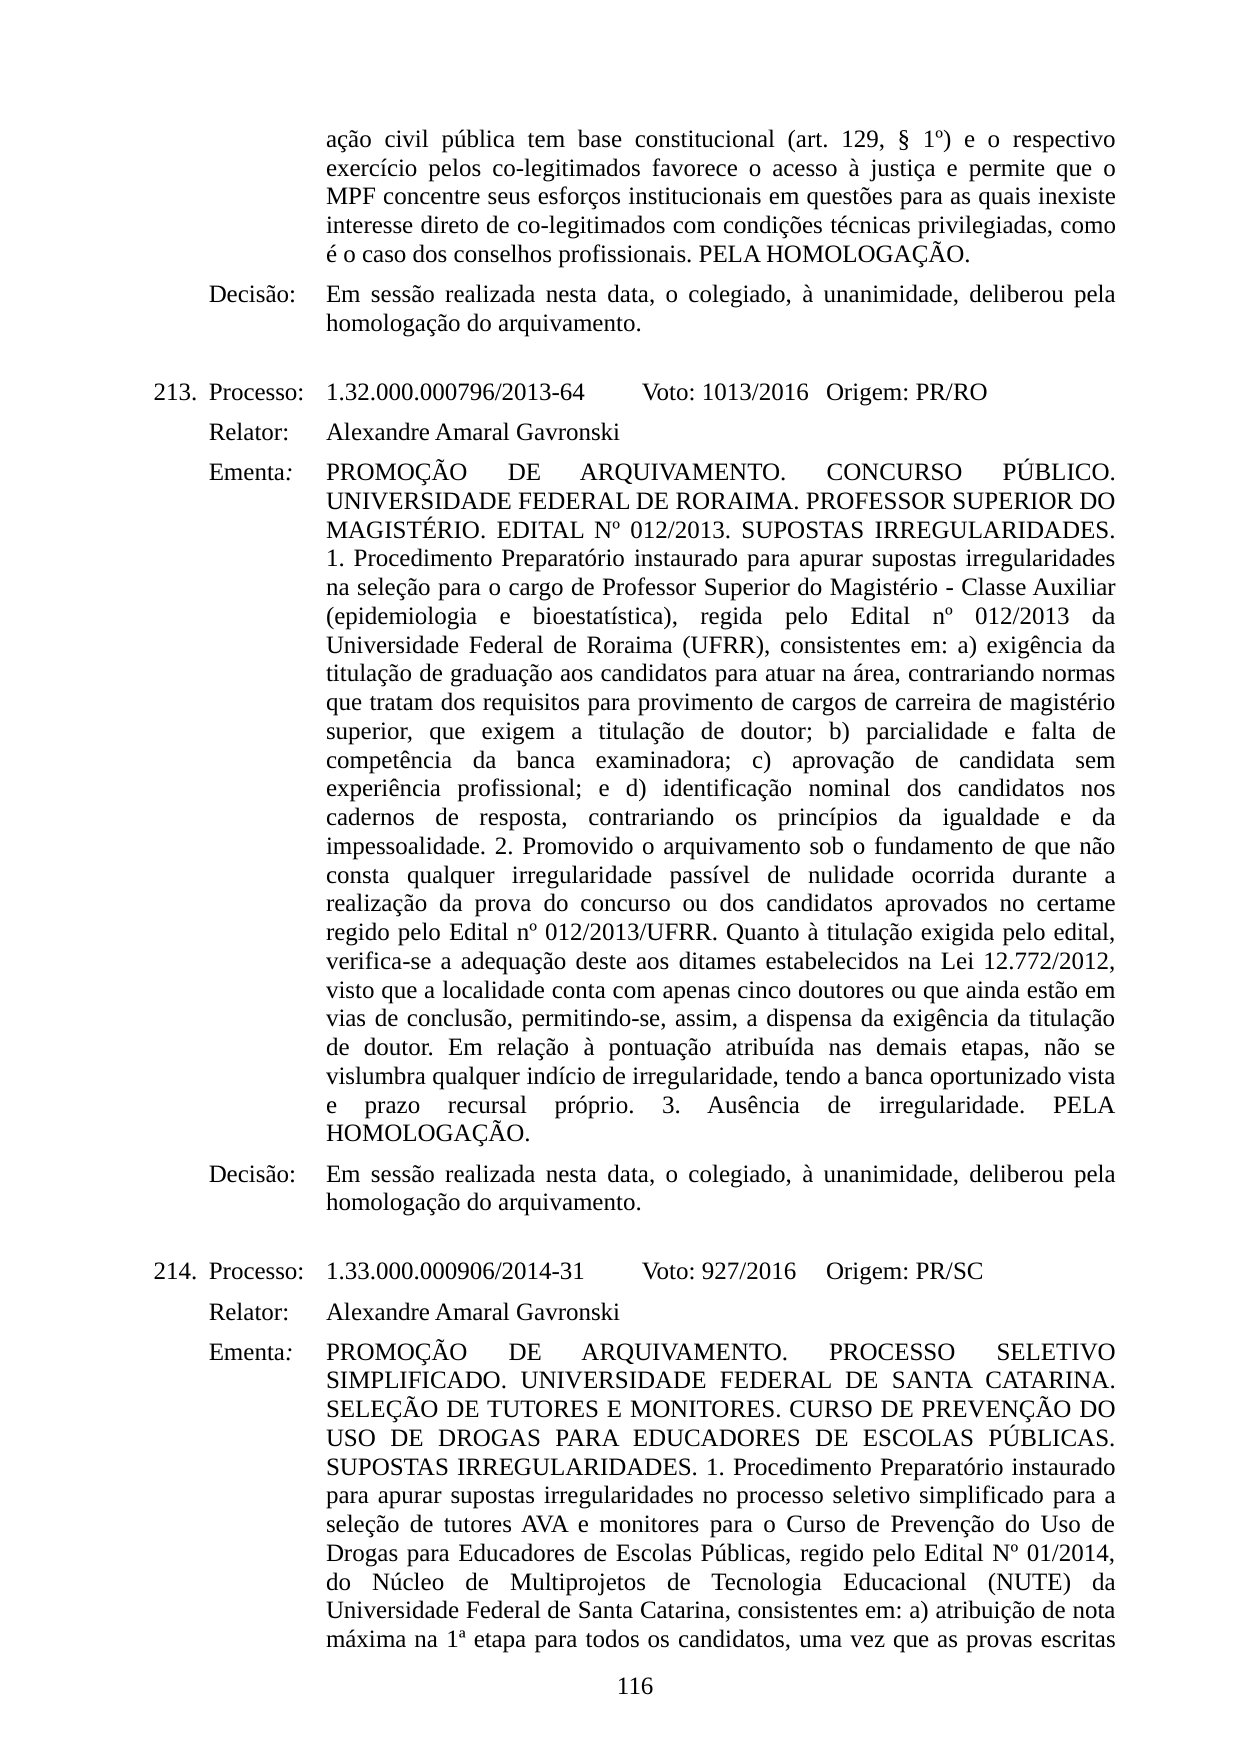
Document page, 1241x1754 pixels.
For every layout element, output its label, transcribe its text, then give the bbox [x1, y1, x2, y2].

table_cell [203, 118, 320, 273]
table_header Origem: PR/RO [820, 371, 1122, 411]
table_header Processo: [203, 1251, 320, 1291]
table_header Processo: [203, 371, 320, 411]
table_cell [148, 118, 203, 273]
table_cell [148, 1153, 203, 1222]
table_cell PROMOÇÃO DE ARQUIVAMENTO. CONCURSO PÚBLICO. UNIVERSIDADE FEDERAL DE RORAIMA. PROFESSOR SUPERIOR DO MAGISTÉRIO. EDITAL Nº 012/2013. SUPOSTAS IRREGULARIDADES. 1. Procedimento Preparatório instaurado para apurar supostas irregularidades na seleção para o cargo de Professor Superior do Magistério - Classe Auxiliar (epidemiologia e bioestatística), regida pelo Edital nº 012/2013 da Universidade Federal de Roraima (UFRR), consistentes em: a) exigência da titulação de graduação aos candidatos para atuar na área, contrariando normas que tratam dos requisitos para provimento de cargos de carreira de magistério superior, que exigem a titulação de doutor; b) parcialidade e falta de competência da banca examinadora; c) aprovação de candidata sem experiência profissional; e d) identificação nominal dos candidatos nos cadernos de resposta, contrariando os princípios da igualdade e da impessoalidade. 2. Promovido o arquivamento sob o fundamento de que não consta qualquer irregularidade passível de nulidade ocorrida durante a realização da prova do concurso ou dos candidatos aprovados no certame regido pelo Edital nº 012/2013/UFRR. Quanto à titulação exigida pelo edital, verifica-se a adequação deste aos ditames estabelecidos na Lei 12.772/2012, visto que a localidade conta com apenas cinco doutores ou que ainda estão em vias de conclusão, permitindo-se, assim, a dispensa da exigência da titulação de doutor. Em relação à pontuação atribuída nas demais etapas, não se vislumbra qualquer indício de irregularidade, tendo a banca oportunizado vista e prazo recursal próprio. 3. Ausência de irregularidade. PELA HOMOLOGAÇÃO. [320, 451, 1122, 1153]
table_cell Alexandre Amaral Gavronski [320, 411, 1122, 451]
table_cell Decisão: [203, 273, 320, 342]
table_header 213. [148, 371, 203, 411]
table_cell ação civil pública tem base constitucional (art. 129, § 1º) e o respectivo exercício pelos co-legitimados favorece o acesso à justiça e permite que o MPF concentre seus esforços institucionais em questões para as quais inexiste interesse direto de co-legitimados com condições técnicas privilegiadas, como é o caso dos conselhos profissionais. PELA HOMOLOGAÇÃO. [320, 118, 1123, 273]
table_cell [148, 1291, 203, 1331]
table_cell Em sessão realizada nesta data, o colegiado, à unanimidade, deliberou pela homologação do arquivamento. [320, 1153, 1122, 1222]
table_cell [148, 411, 203, 451]
table_header Origem: PR/SC [820, 1251, 1122, 1291]
table_cell Alexandre Amaral Gavronski [320, 1291, 1122, 1331]
table_cell Em sessão realizada nesta data, o colegiado, à unanimidade, deliberou pela homologação do arquivamento. [320, 273, 1123, 342]
table_cell Ementa: [203, 1331, 320, 1659]
table_cell Ementa: [203, 451, 320, 1153]
table_header 214. [148, 1251, 203, 1291]
table_header Voto: 1013/2016 [636, 371, 820, 411]
table_cell PROMOÇÃO DE ARQUIVAMENTO. PROCESSO SELETIVO SIMPLIFICADO. UNIVERSIDADE FEDERAL DE SANTA CATARINA. SELEÇÃO DE TUTORES E MONITORES. CURSO DE PREVENÇÃO DO USO DE DROGAS PARA EDUCADORES DE ESCOLAS PÚBLICAS. SUPOSTAS IRREGULARIDADES. 1. Procedimento Preparatório instaurado para apurar supostas irregularidades no processo seletivo simplificado para a seleção de tutores AVA e monitores para o Curso de Prevenção do Uso de Drogas para Educadores de Escolas Públicas, regido pelo Edital Nº 01/2014, do Núcleo de Multiprojetos de Tecnologia Educacional (NUTE) da Universidade Federal de Santa Catarina, consistentes em: a) atribuição de nota máxima na 1ª etapa para todos os candidatos, uma vez que as provas escritas [320, 1331, 1122, 1659]
table_header Voto: 927/2016 [636, 1251, 820, 1291]
table_cell Relator: [203, 411, 320, 451]
table_header 1.33.000.000906/2014-31 [320, 1251, 636, 1291]
table_cell [148, 273, 203, 342]
table_cell Decisão: [203, 1153, 320, 1222]
table_cell Relator: [203, 1291, 320, 1331]
table_cell [148, 451, 203, 1153]
table_header 1.32.000.000796/2013-64 [320, 371, 636, 411]
table_cell [148, 1331, 203, 1659]
